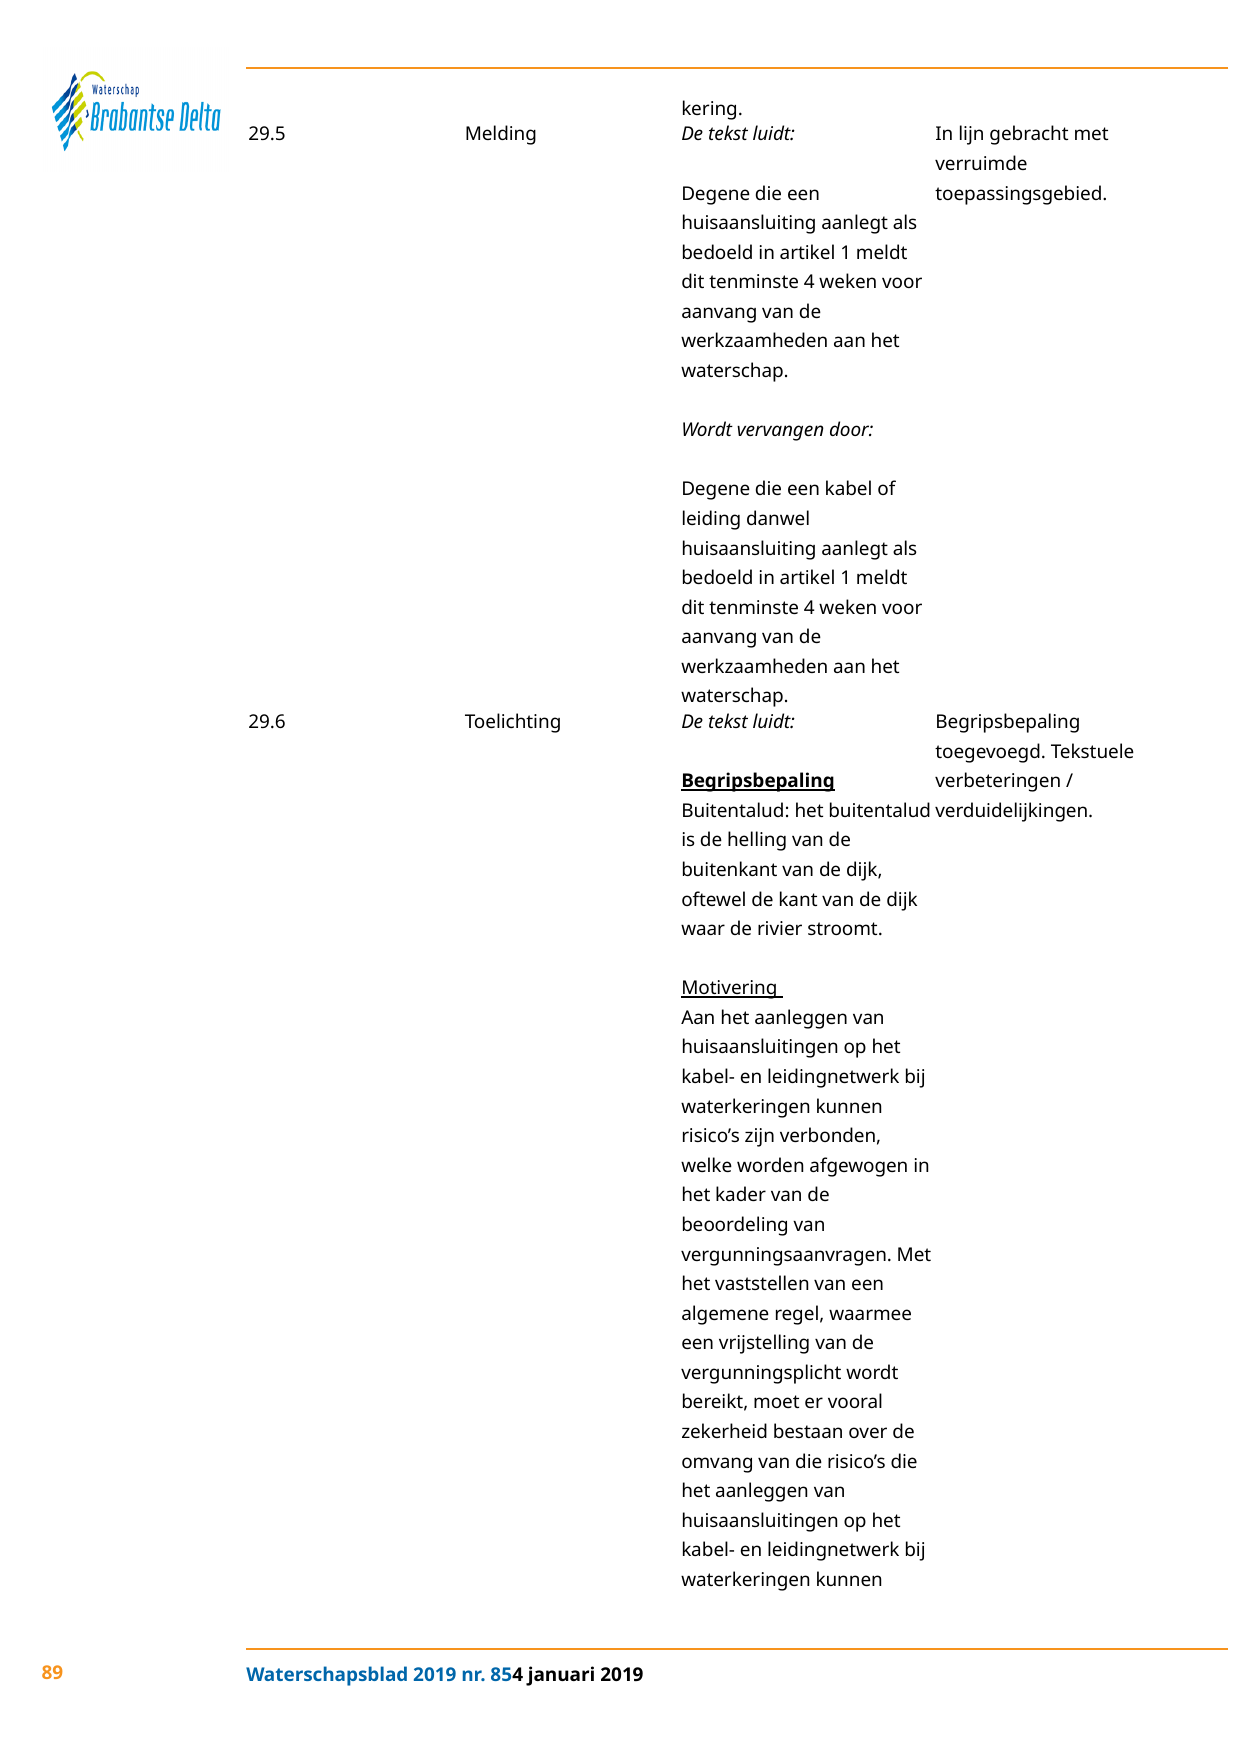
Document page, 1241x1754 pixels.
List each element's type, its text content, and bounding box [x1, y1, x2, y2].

table_cell [465, 95, 681, 121]
table_cell 29.5 [248, 121, 464, 708]
table_cell 29.6 [248, 708, 464, 1592]
picture [41, 47, 231, 172]
table_cell De tekst luidt: Begripsbepaling Buitentalud: het buitentalud is de helling van de buitenkant van de dijk, oftewel de kant van de dijk waar de rivier stroomt. Motivering Aan het aanleggen van huisaansluitingen op het kabel- en leidingnetwerk bij waterkeringen kunnen risico’s zijn verbonden, welke worden afgewogen in het kader van de beoordeling van vergunningsaanvragen. Met het vaststellen van een algemene regel, waarmee een vrijstelling van de vergunningsplicht wordt bereikt, moet er vooral zekerheid bestaan over de omvang van die risico’s die het aanleggen van huisaansluitingen op het kabel- en leidingnetwerk bij waterkeringen kunnen [681, 708, 935, 1592]
table_cell De tekst luidt: Degene die een huisaansluiting aanlegt als bedoeld in artikel 1 meldt dit tenminste 4 weken voor aanvang van de werkzaamheden aan het waterschap. Wordt vervangen door: Degene die een kabel of leiding danwel huisaansluiting aanlegt als bedoeld in artikel 1 meldt dit tenminste 4 weken voor aanvang van de werkzaamheden aan het waterschap. [681, 121, 935, 708]
table_cell Begripsbepaling toegevoegd. Tekstuele verbeteringen / verduidelijkingen. [935, 708, 1152, 1592]
table_cell Melding [465, 121, 681, 708]
table_cell In lijn gebracht met verruimde toepassingsgebied. [935, 121, 1152, 708]
table_cell kering. [681, 95, 935, 121]
table_cell [248, 95, 464, 121]
table_cell [935, 95, 1152, 121]
table_cell Toelichting [465, 708, 681, 1592]
